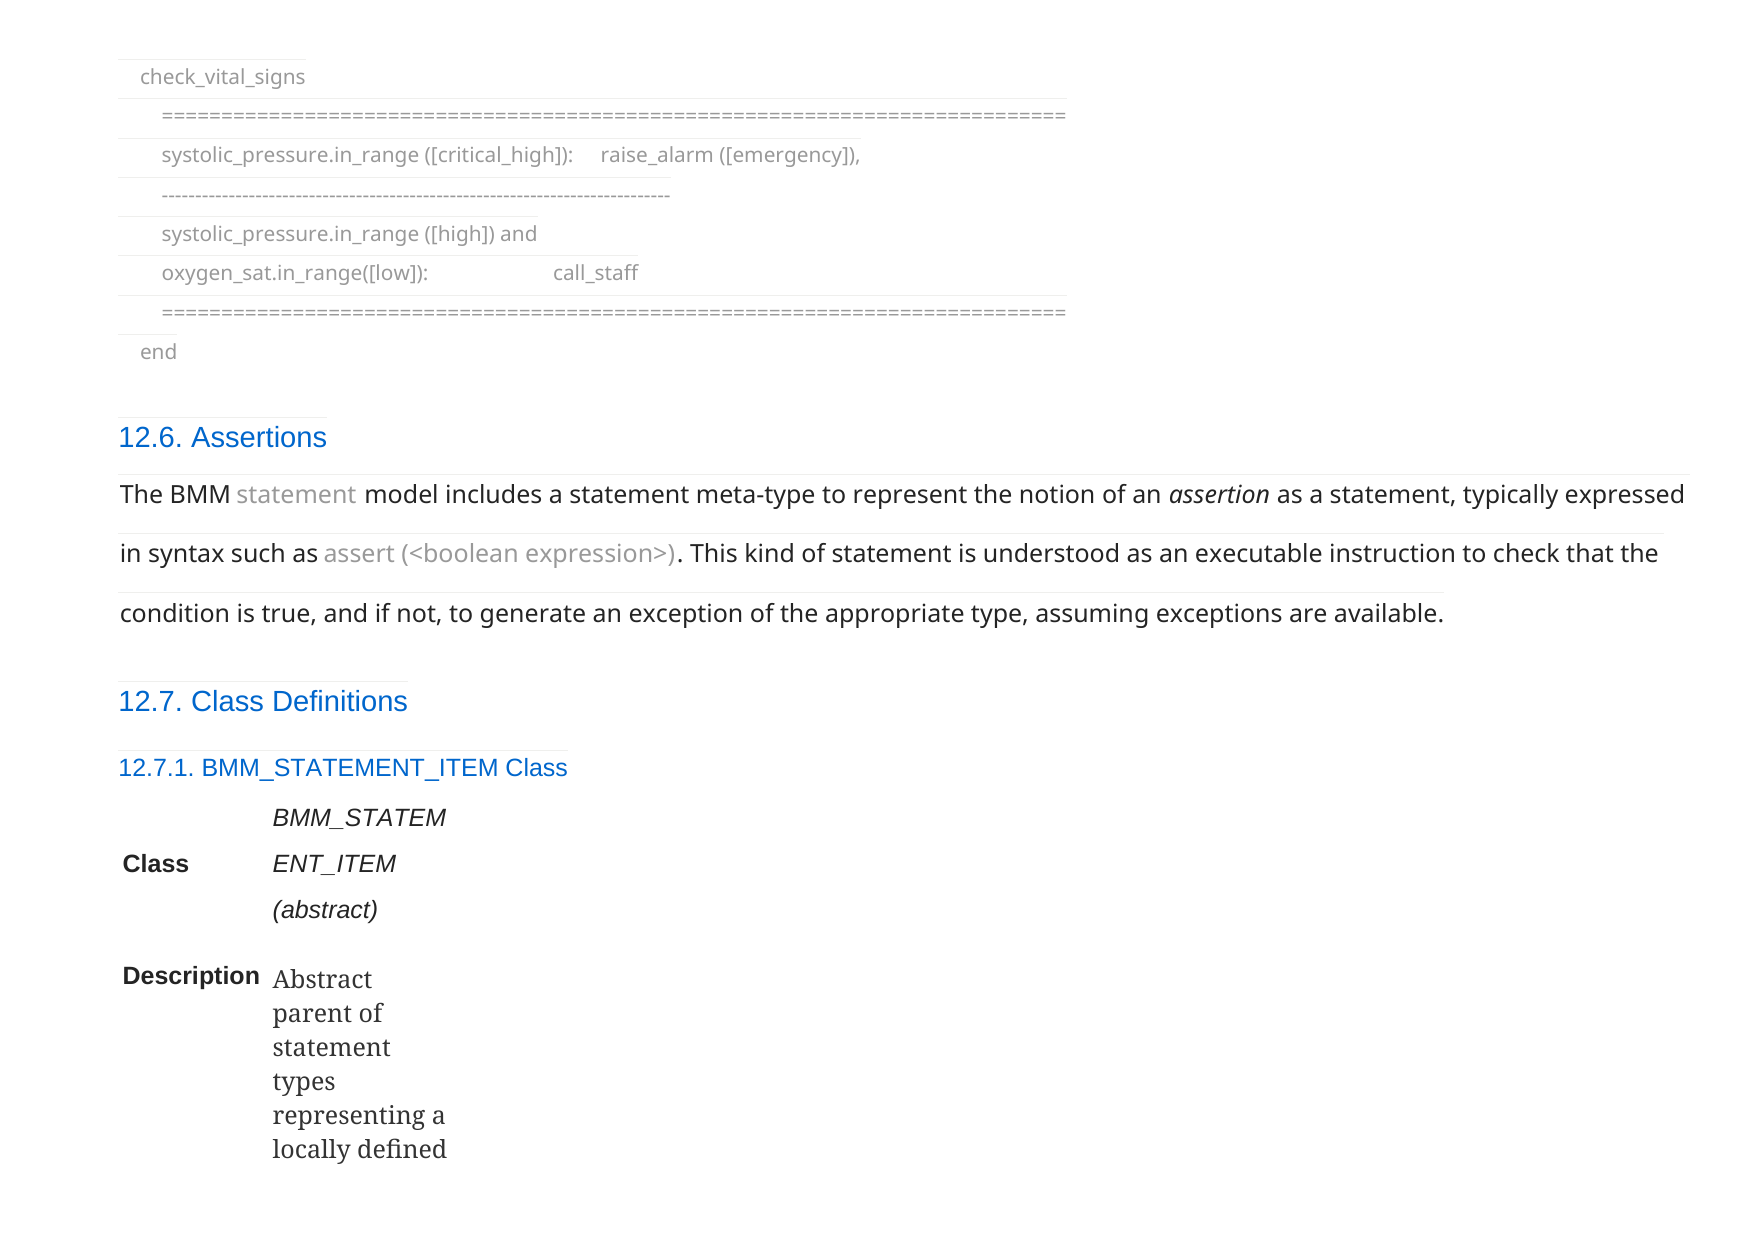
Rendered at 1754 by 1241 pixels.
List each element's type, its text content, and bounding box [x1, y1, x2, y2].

subtitle 12.7.1. BMM_STATEMENT_ITEM Class [118, 749, 1695, 781]
table_header BMM_STATEMENT_ITEM (abstract) [268, 800, 454, 958]
table_cell Description [118, 958, 268, 1168]
text The BMM statement model includes a statement meta-type to represent the notion of an assertion as a statement, typically expressed in syntax such as assert (<boolean expression>). This kind of statement is understood as an executable instruction to check that the condition is true, and if not, to generate an exception of the appropriate type, assuming exceptions are available. [118, 474, 1695, 629]
text ============================================================================ [118, 98, 1695, 130]
text check_vital_signs [118, 59, 1695, 91]
subtitle 12.7. Class Definitions [118, 681, 1695, 717]
table_cell Abstract parent of statement types representing a locally defined routine body. [268, 958, 454, 1168]
text end [118, 334, 1695, 365]
text ============================================================================ [118, 295, 1695, 326]
text oxygen_sat.in_range([low]): call_staff [118, 255, 1695, 287]
table_header Class [118, 800, 268, 958]
text systolic_pressure.in_range ([critical_high]): raise_alarm ([emergency]), [118, 138, 1695, 169]
text ---------------------------------------------------------------------------- [118, 177, 1695, 208]
text systolic_pressure.in_range ([high]) and [118, 216, 1695, 248]
subtitle 12.6. Assertions [118, 417, 1695, 454]
